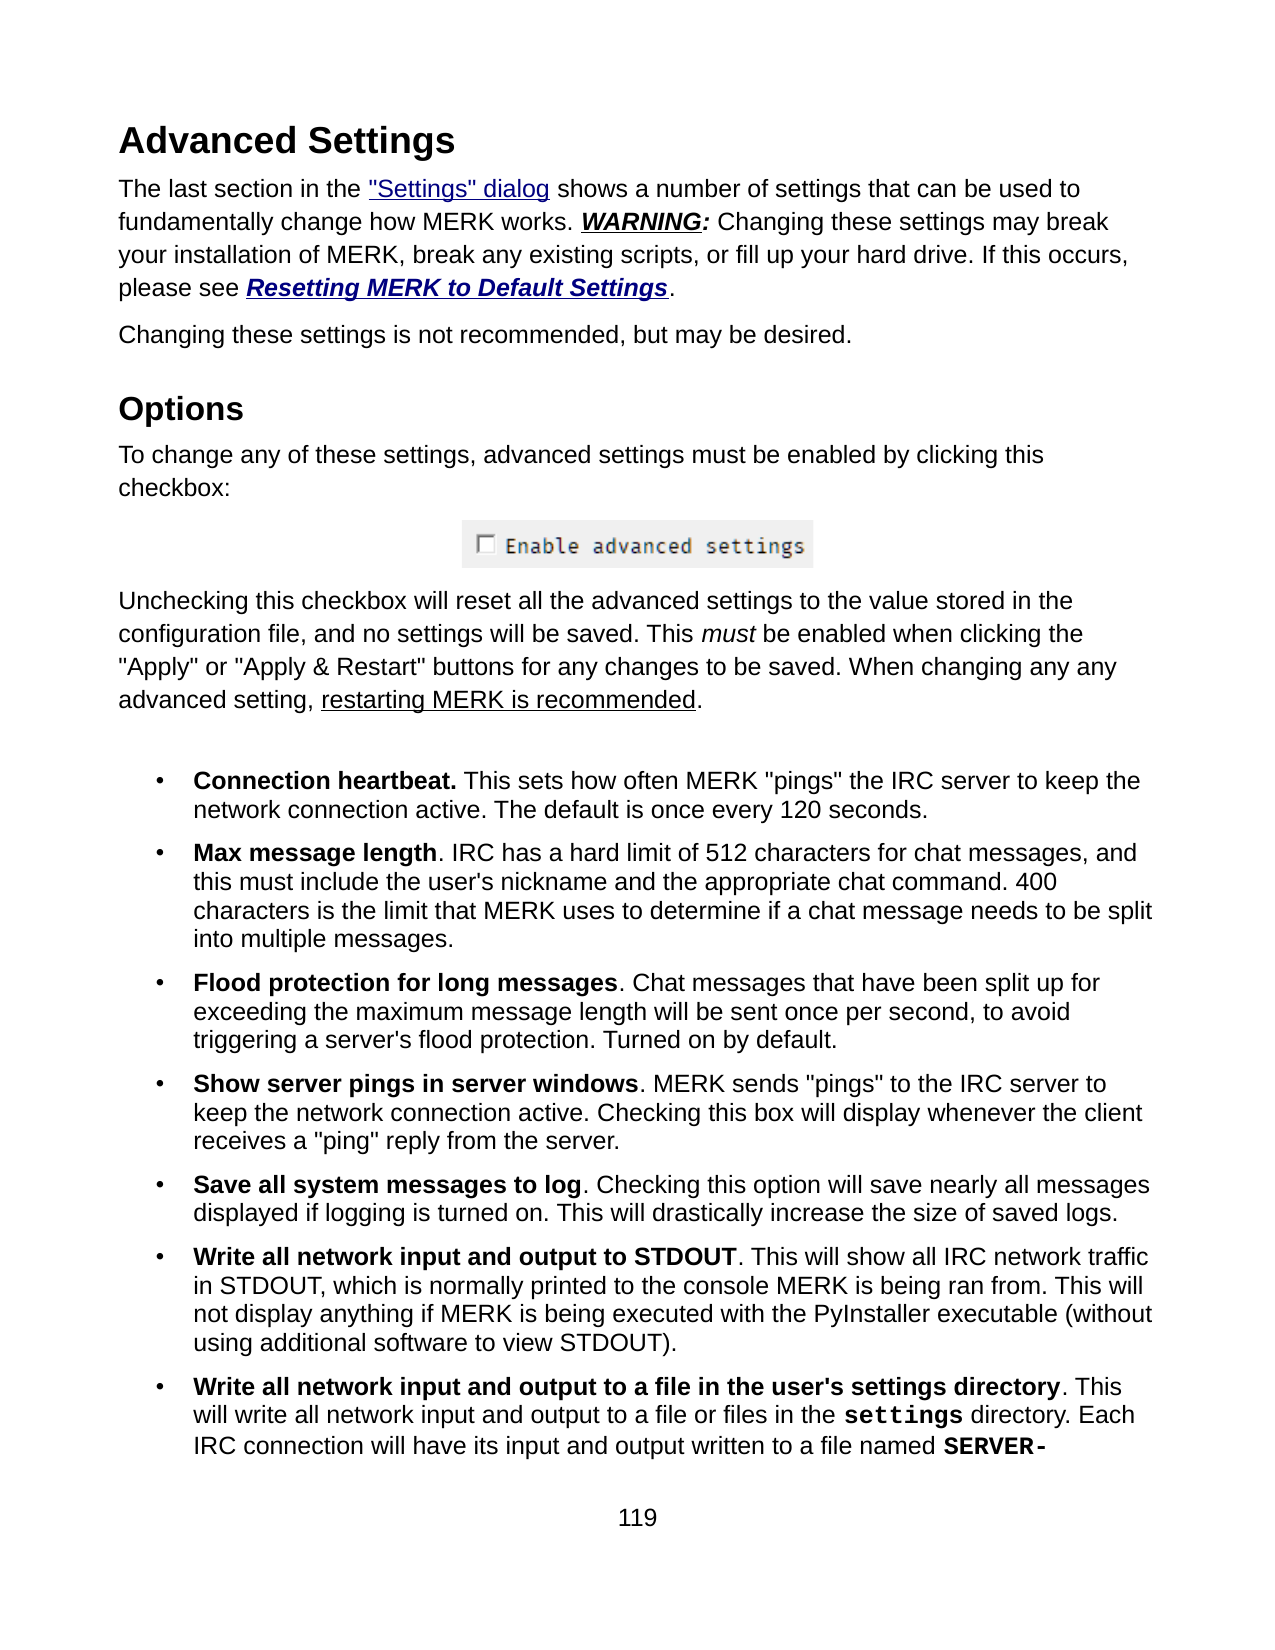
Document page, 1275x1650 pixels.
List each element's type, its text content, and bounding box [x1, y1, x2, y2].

picture [461, 520, 814, 568]
list Flood protection for long messages. Chat messages that have been split up for exceeding the maximum message length will be sent once per second, to avoid triggering a server's flood protection. Turned on by default. [156, 968, 1157, 1054]
list Save all system messages to log. Checking this option will save nearly all messages displayed if logging is turned on. This will drastically increase the size of saved logs. [156, 1169, 1157, 1227]
list Max message length. IRC has a hard limit of 512 characters for chat messages, and this must include the user's nickname and the appropriate chat command. 400 characters is the limit that MERK uses to determine if a chat message needs to be split into multiple messages. [156, 838, 1157, 953]
list Write all network input and output to a file in the user's settings directory. This will write all network input and output to a file or files in the settings directory. Each IRC connection will have its input and output written to a file named SERVER- [156, 1371, 1157, 1462]
text Changing these settings is not recommended, but may be desired. [118, 320, 1157, 349]
text Unchecking this checkbox will reset all the advanced settings to the value stored in the configuration file, and no settings will be saved. This must be enabled when clicking the "Apply" or "Apply & Restart" buttons for any changes to be saved. When changing any any advanced setting, restarting MERK is recommended. [118, 586, 1157, 747]
list Show server pings in server windows. MERK sends "pings" to the IRC server to keep the network connection active. Checking this box will display whenever the client receives a "ping" reply from the server. [156, 1069, 1157, 1155]
subtitle Advanced Settings [118, 118, 1157, 161]
list Connection heartbeat. This sets how often MERK "pings" the IRC server to keep the network connection active. The default is once every 120 seconds. [156, 766, 1157, 823]
subtitle Options [118, 389, 1157, 427]
text To change any of these settings, advanced settings must be enabled by clicking this checkbox: [118, 440, 1157, 502]
list Write all network input and output to STDOUT. This will show all IRC network traffic in STDOUT, which is normally printed to the console MERK is being ran from. This will not display anything if MERK is being executed with the PyInstaller executable (without using additional software to view STDOUT). [156, 1242, 1157, 1357]
text The last section in the "Settings" dialog shows a number of settings that can be used to fundamentally change how MERK works. WARNING: Changing these settings may break your installation of MERK, break any existing scripts, or fill up your hard drive. If this occurs, please see Resetting MERK to Default Settings. [118, 174, 1157, 302]
